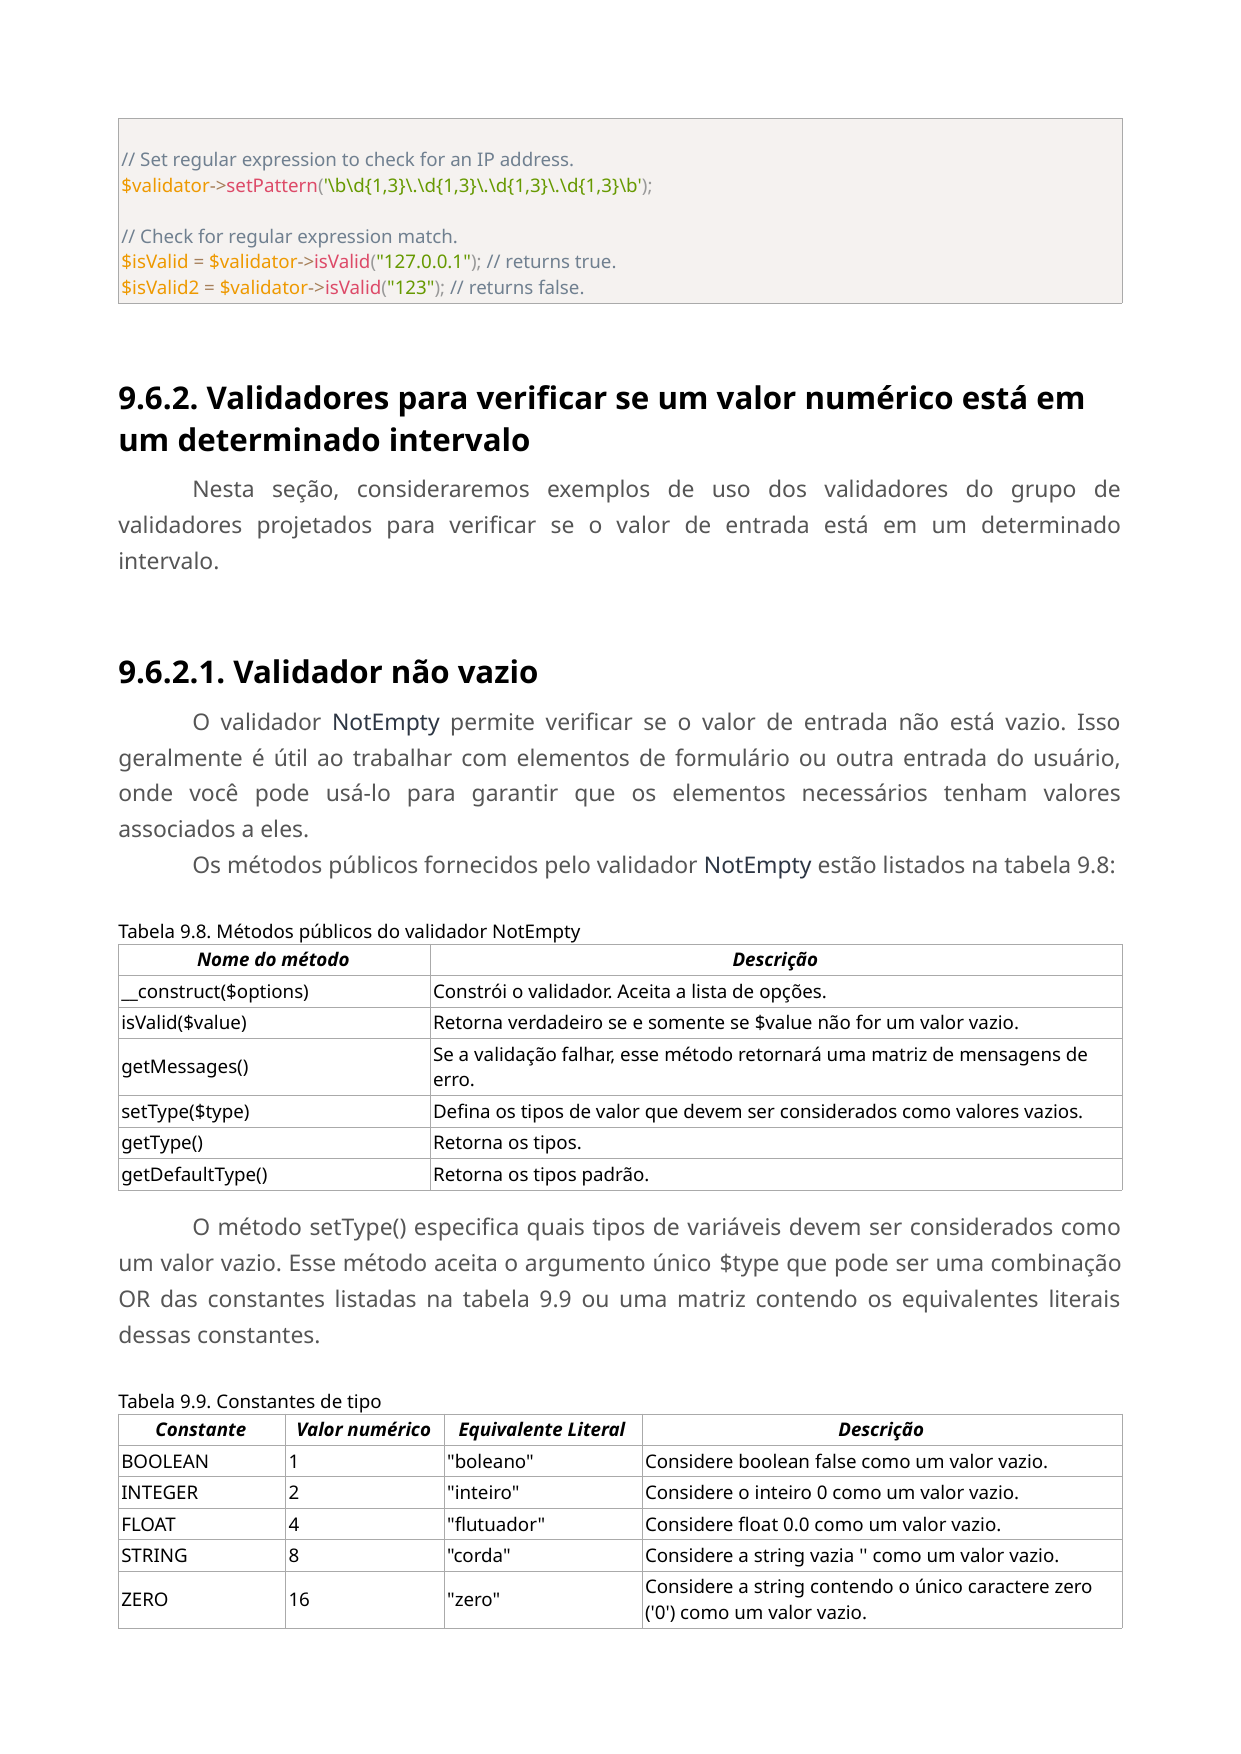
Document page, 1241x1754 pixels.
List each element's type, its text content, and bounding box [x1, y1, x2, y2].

text O validador NotEmpty permite verificar se o valor de entrada não está vazio. Isso geralmente é útil ao trabalhar com elementos de formulário ou outra entrada do usuário, onde você pode usá-lo para garantir que os elementos necessários tenham valores associados a eles. [118, 706, 1122, 844]
table_cell Constrói o validador. Aceita a lista de opções. [431, 976, 1122, 1007]
text Nesta seção, consideraremos exemplos de uso dos validadores do grupo de validadores projetados para verificar se o valor de entrada está em um determinado intervalo. [118, 473, 1122, 577]
table_cell Considere a string contendo o único caractere zero ('0') como um valor vazio. [643, 1572, 1122, 1628]
table_cell Defina os tipos de valor que devem ser considerados como valores vazios. [431, 1096, 1122, 1127]
table_cell 2 [286, 1477, 444, 1508]
table_cell 8 [286, 1540, 444, 1571]
table_cell FLOAT [119, 1509, 285, 1539]
table_cell "flutuador" [445, 1509, 642, 1539]
table_cell INTEGER [119, 1477, 285, 1508]
table_cell Retorna os tipos. [431, 1128, 1122, 1158]
table_header Descrição [431, 945, 1122, 975]
table_cell setType($type) [119, 1096, 430, 1127]
text $isValid = $validator->isValid("127.0.0.1"); // returns true. [119, 246, 1122, 271]
table_cell Considere float 0.0 como um valor vazio. [643, 1509, 1122, 1539]
table_header Equivalente Literal [445, 1415, 642, 1445]
table_cell Retorna verdadeiro se e somente se $value não for um valor vazio. [431, 1008, 1122, 1038]
table_header Nome do método [119, 945, 430, 975]
subtitle 9.6.2. Validadores para verificar se um valor numérico está em um determinado intervalo [118, 376, 1122, 461]
table_cell getDefaultType() [119, 1159, 430, 1189]
table_header Descrição [643, 1415, 1122, 1445]
table_cell 4 [286, 1509, 444, 1539]
text // Check for regular expression match. [119, 220, 1122, 246]
text $isValid2 = $validator->isValid("123"); // returns false. [119, 271, 1122, 303]
subtitle 9.6.2.1. Validador não vazio [118, 650, 1122, 693]
table_cell 1 [286, 1446, 444, 1476]
table_cell "boleano" [445, 1446, 642, 1476]
text Tabela 9.8. Métodos públicos do validador NotEmpty [118, 918, 1122, 944]
table_cell __construct($options) [119, 976, 430, 1007]
text Tabela 9.9. Constantes de tipo [118, 1388, 1122, 1413]
text $validator->setPattern('\b\d{1,3}\.\d{1,3}\.\d{1,3}\.\d{1,3}\b'); [119, 169, 1122, 195]
table_cell STRING [119, 1540, 285, 1571]
text Os métodos públicos fornecidos pelo validador NotEmpty estão listados na tabela 9.8: [118, 849, 1122, 881]
table_header Constante [119, 1415, 285, 1445]
table_cell isValid($value) [119, 1008, 430, 1038]
table_cell "zero" [445, 1572, 642, 1628]
table_cell BOOLEAN [119, 1446, 285, 1476]
table_cell Considere o inteiro 0 como um valor vazio. [643, 1477, 1122, 1508]
table_cell ZERO [119, 1572, 285, 1628]
table_cell Se a validação falhar, esse método retornará uma matriz de mensagens de erro. [431, 1039, 1122, 1095]
table_cell getType() [119, 1128, 430, 1158]
table_cell "corda" [445, 1540, 642, 1571]
table_cell "inteiro" [445, 1477, 642, 1508]
table_header Valor numérico [286, 1415, 444, 1445]
table_cell 16 [286, 1572, 444, 1628]
text // Set regular expression to check for an IP address. [119, 144, 1122, 169]
text O método setType() especifica quais tipos de variáveis devem ser considerados como um valor vazio. Esse método aceita o argumento único $type que pode ser uma combinação OR das constantes listadas na tabela 9.9 ou uma matriz contendo os equivalentes literais dessas constantes. [118, 1211, 1122, 1350]
table_cell Considere boolean false como um valor vazio. [643, 1446, 1122, 1476]
table_cell Considere a string vazia '' como um valor vazio. [643, 1540, 1122, 1571]
table_cell Retorna os tipos padrão. [431, 1159, 1122, 1189]
table_cell getMessages() [119, 1039, 430, 1095]
